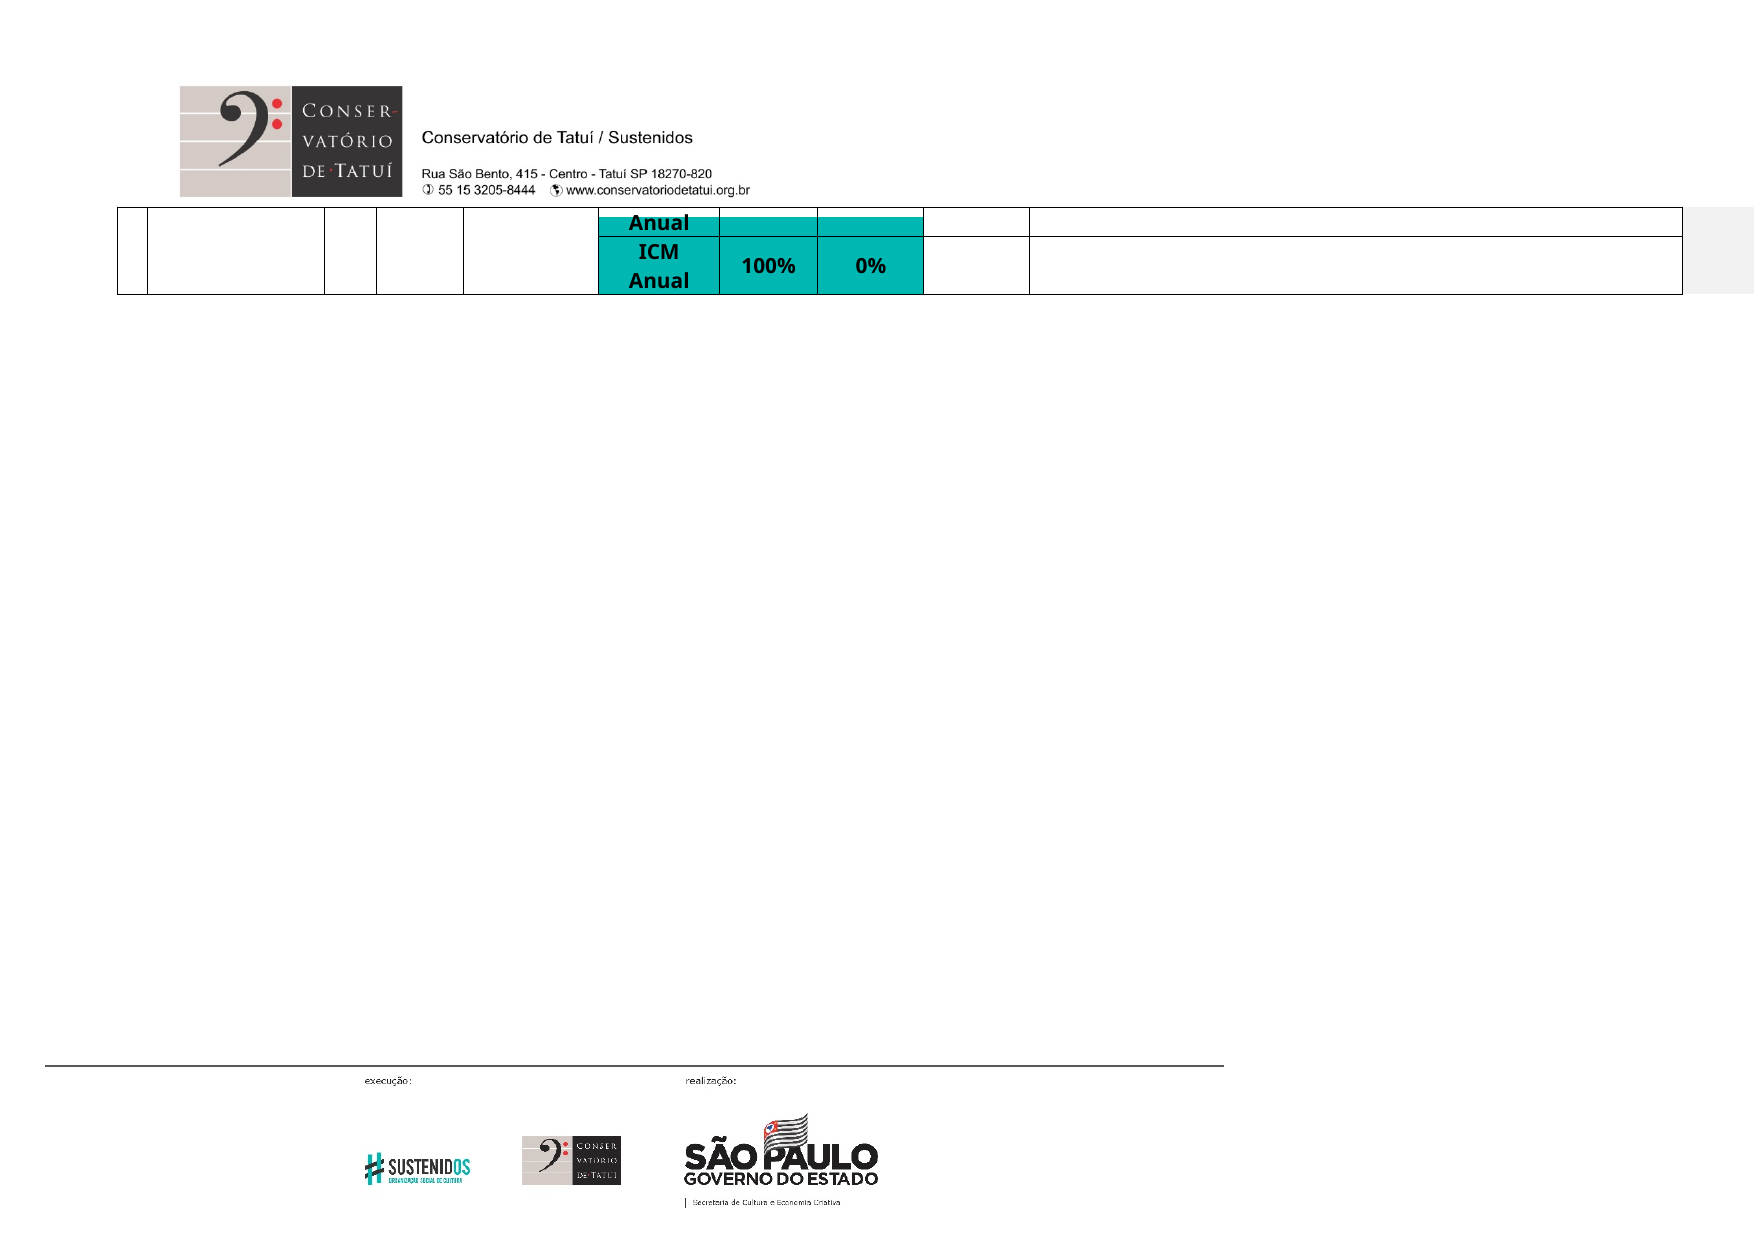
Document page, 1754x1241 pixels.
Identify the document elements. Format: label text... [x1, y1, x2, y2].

table_cell [325, 217, 376, 294]
table_cell [464, 217, 598, 294]
table_cell [1683, 207, 1754, 236]
table_cell [818, 217, 923, 236]
table_cell 0% [818, 237, 923, 294]
table_cell [118, 217, 147, 294]
table_cell [924, 217, 1029, 236]
table_cell 100% [720, 237, 817, 294]
table_cell [1030, 208, 1682, 236]
table_cell [377, 217, 463, 294]
table_cell Anual [599, 217, 719, 236]
table_cell [1030, 237, 1682, 294]
table_cell [148, 217, 324, 294]
table_cell ICM Anual [599, 237, 719, 294]
table_cell [720, 217, 817, 236]
table_cell [924, 237, 1029, 294]
table_cell [1683, 236, 1754, 294]
